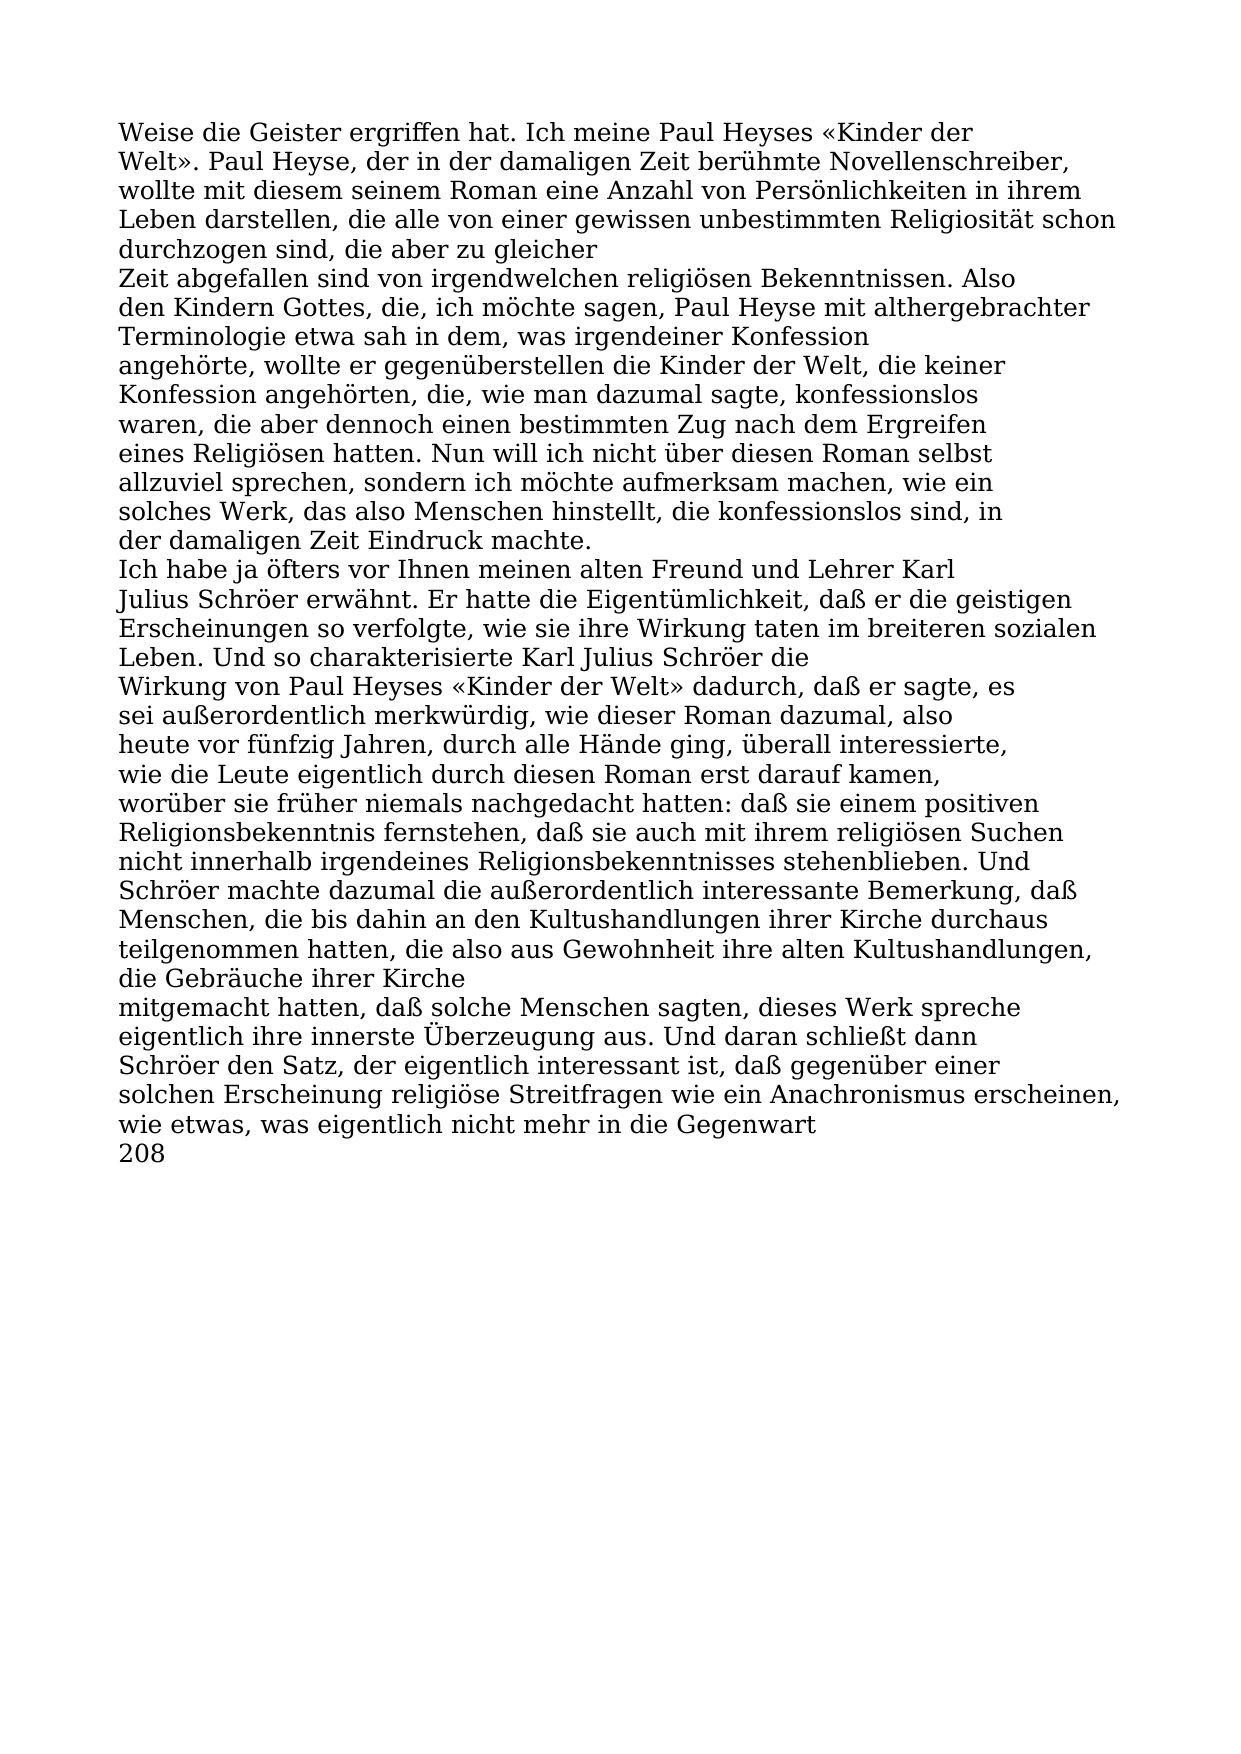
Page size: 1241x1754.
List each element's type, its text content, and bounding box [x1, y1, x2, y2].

text Zeit abgefallen sind von irgendwelchen religiösen Bekenntnissen. Also [118, 264, 1122, 293]
text Wirkung von Paul Heyses «Kinder der Welt» dadurch, daß er sagte, es [118, 672, 1122, 701]
text waren, die aber dennoch einen bestimmten Zug nach dem Ergreifen [118, 410, 1122, 439]
text eines Religiösen hatten. Nun will ich nicht über diesen Roman selbst [118, 439, 1122, 468]
text Konfession angehörten, die, wie man dazumal sagte, konfessionslos [118, 381, 1122, 410]
text Schröer den Satz, der eigentlich interessant ist, daß gegenüber einer [118, 1051, 1122, 1081]
text 208 [118, 1139, 1122, 1168]
text worüber sie früher niemals nachgedacht hatten: daß sie einem positiven Religionsbekenntnis fernstehen, daß sie auch mit ihrem religiösen Suchen nicht innerhalb irgendeines Religionsbekenntnisses stehenblieben. Und Schröer machte dazumal die außerordentlich interessante Bemerkung, daß Menschen, die bis dahin an den Kultushandlungen ihrer Kirche durchaus teilgenommen hatten, die also aus Gewohnheit ihre alten Kultushandlungen, die Gebräuche ihrer Kirche [118, 789, 1122, 993]
text solches Werk, das also Menschen hinstellt, die konfessionslos sind, in [118, 497, 1122, 526]
text Ich habe ja öfters vor Ihnen meinen alten Freund und Lehrer Karl [118, 556, 1122, 585]
text Welt». Paul Heyse, der in der damaligen Zeit berühmte Novellenschreiber, wollte mit diesem seinem Roman eine Anzahl von Persönlichkeiten in ihrem Leben darstellen, die alle von einer gewissen unbestimmten Religiosität schon durchzogen sind, die aber zu gleicher [118, 147, 1122, 264]
text allzuviel sprechen, sondern ich möchte aufmerksam machen, wie ein [118, 468, 1122, 497]
text den Kindern Gottes, die, ich möchte sagen, Paul Heyse mit althergebrachter Terminologie etwa sah in dem, was irgendeiner Konfession [118, 293, 1122, 351]
text Julius Schröer erwähnt. Er hatte die Eigentümlichkeit, daß er die geistigen Erscheinungen so verfolgte, wie sie ihre Wirkung taten im breiteren sozialen Leben. Und so charakterisierte Karl Julius Schröer die [118, 585, 1122, 672]
text eigentlich ihre innerste Überzeugung aus. Und daran schließt dann [118, 1022, 1122, 1051]
text heute vor fünfzig Jahren, durch alle Hände ging, überall interessierte, [118, 731, 1122, 760]
text mitgemacht hatten, daß solche Menschen sagten, dieses Werk spreche [118, 993, 1122, 1022]
text angehörte, wollte er gegenüberstellen die Kinder der Welt, die keiner [118, 351, 1122, 381]
text solchen Erscheinung religiöse Streitfragen wie ein Anachronismus erscheinen, wie etwas, was eigentlich nicht mehr in die Gegenwart [118, 1081, 1122, 1139]
text Weise die Geister ergriffen hat. Ich meine Paul Heyses «Kinder der [118, 118, 1122, 147]
text wie die Leute eigentlich durch diesen Roman erst darauf kamen, [118, 760, 1122, 789]
text der damaligen Zeit Eindruck machte. [118, 526, 1122, 556]
text sei außerordentlich merkwürdig, wie dieser Roman dazumal, also [118, 701, 1122, 731]
